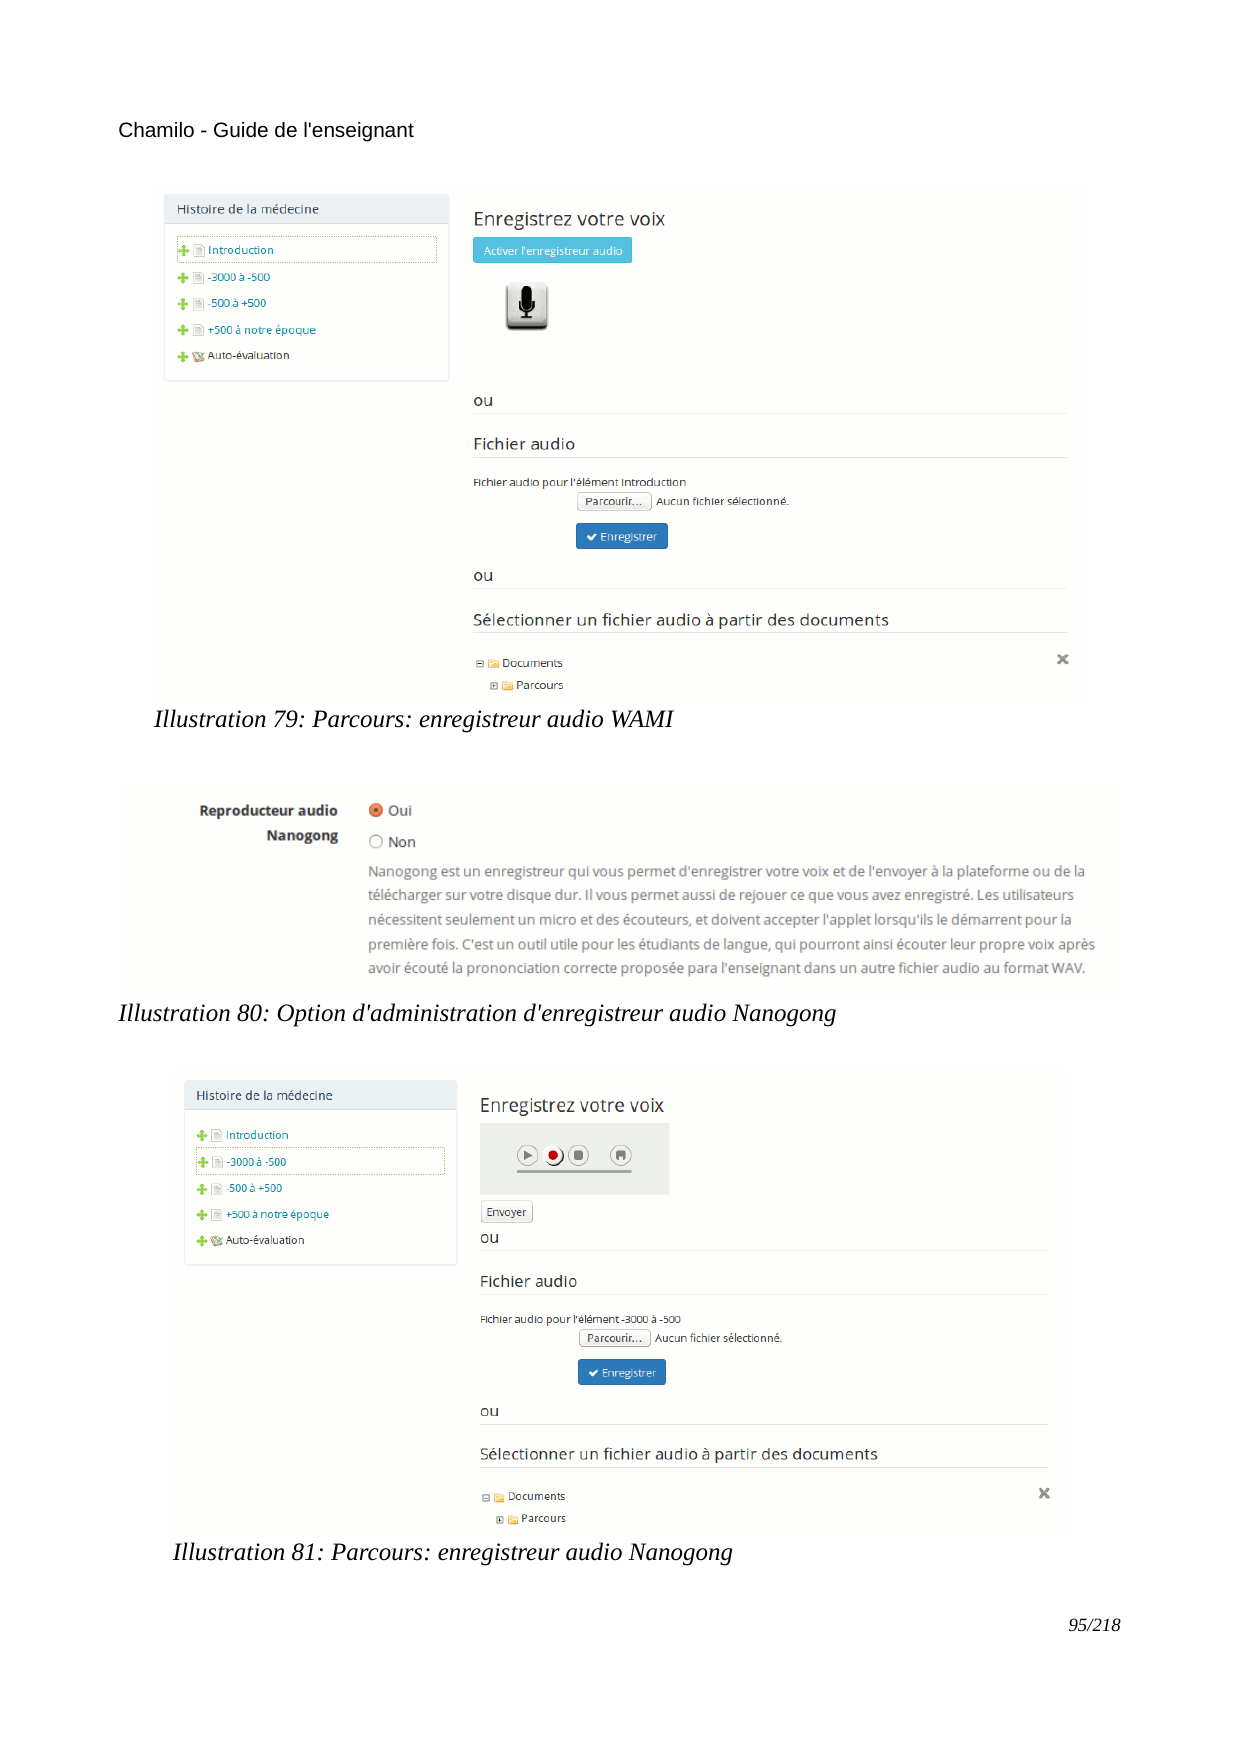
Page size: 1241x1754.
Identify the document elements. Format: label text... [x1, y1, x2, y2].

text Illustration 81: Parcours: enregistreur audio Nanogong [173, 1537, 1067, 1566]
picture [118, 782, 1122, 999]
text Illustration 80: Option d'administration d'enregistreur audio Nanogong [118, 999, 1122, 1027]
picture [155, 184, 1085, 704]
picture [172, 1068, 1068, 1537]
text Illustration 79: Parcours: enregistreur audio WAMI [154, 704, 1086, 733]
